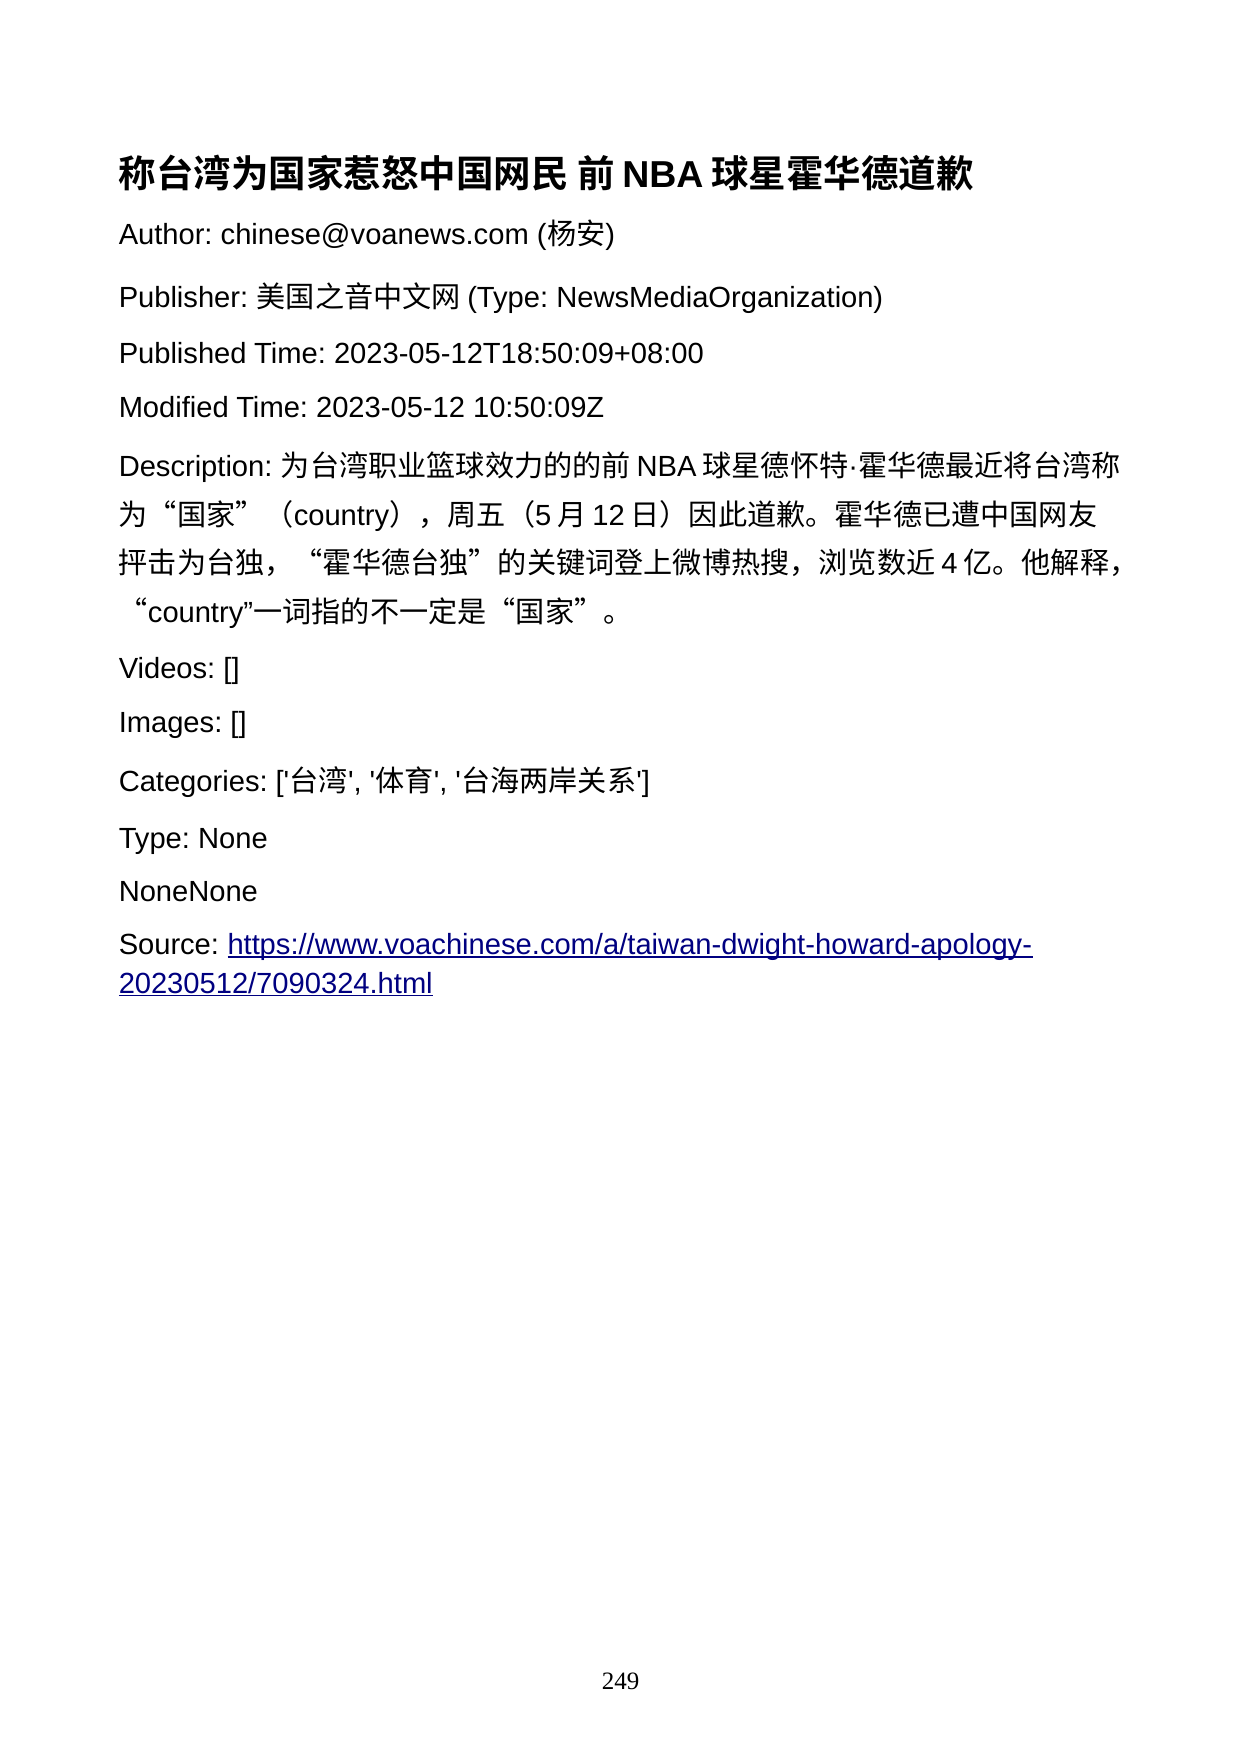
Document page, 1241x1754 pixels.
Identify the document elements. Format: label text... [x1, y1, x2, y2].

text Author: chinese@voanews.com (杨安) [118, 210, 1122, 253]
text Videos: [] [118, 652, 1122, 685]
text Published Time: 2023-05-12T18:50:09+08:00 [118, 337, 1122, 370]
text Publisher: 美国之音中文网 (Type: NewsMediaOrganization) [118, 273, 1122, 316]
text Categories: ['台湾', '体育', '台海两岸关系'] [118, 758, 1122, 800]
text Modified Time: 2023-05-12 10:50:09Z [118, 390, 1122, 423]
subtitle 称台湾为国家惹怒中国网民 前NBA球星霍华德道歉 [118, 143, 1122, 198]
text Source: https://www.voachinese.com/a/taiwan-dwight-howard-apology-20230512/7090324.html [118, 927, 1122, 999]
text Description: 为台湾职业篮球效力的的前NBA球星德怀特·霍华德最近将台湾称为“国家”（country），周五（5月12日）因此道歉。霍华德已遭中国网友抨击为台独，“霍华德台独”的关键词登上微博热搜，浏览数近4亿。他解释，“country”一词指的不一定是“国家”。 [118, 443, 1122, 631]
text Type: None [118, 821, 1122, 854]
text Images: [] [118, 705, 1122, 738]
text NoneNone [118, 874, 1122, 908]
